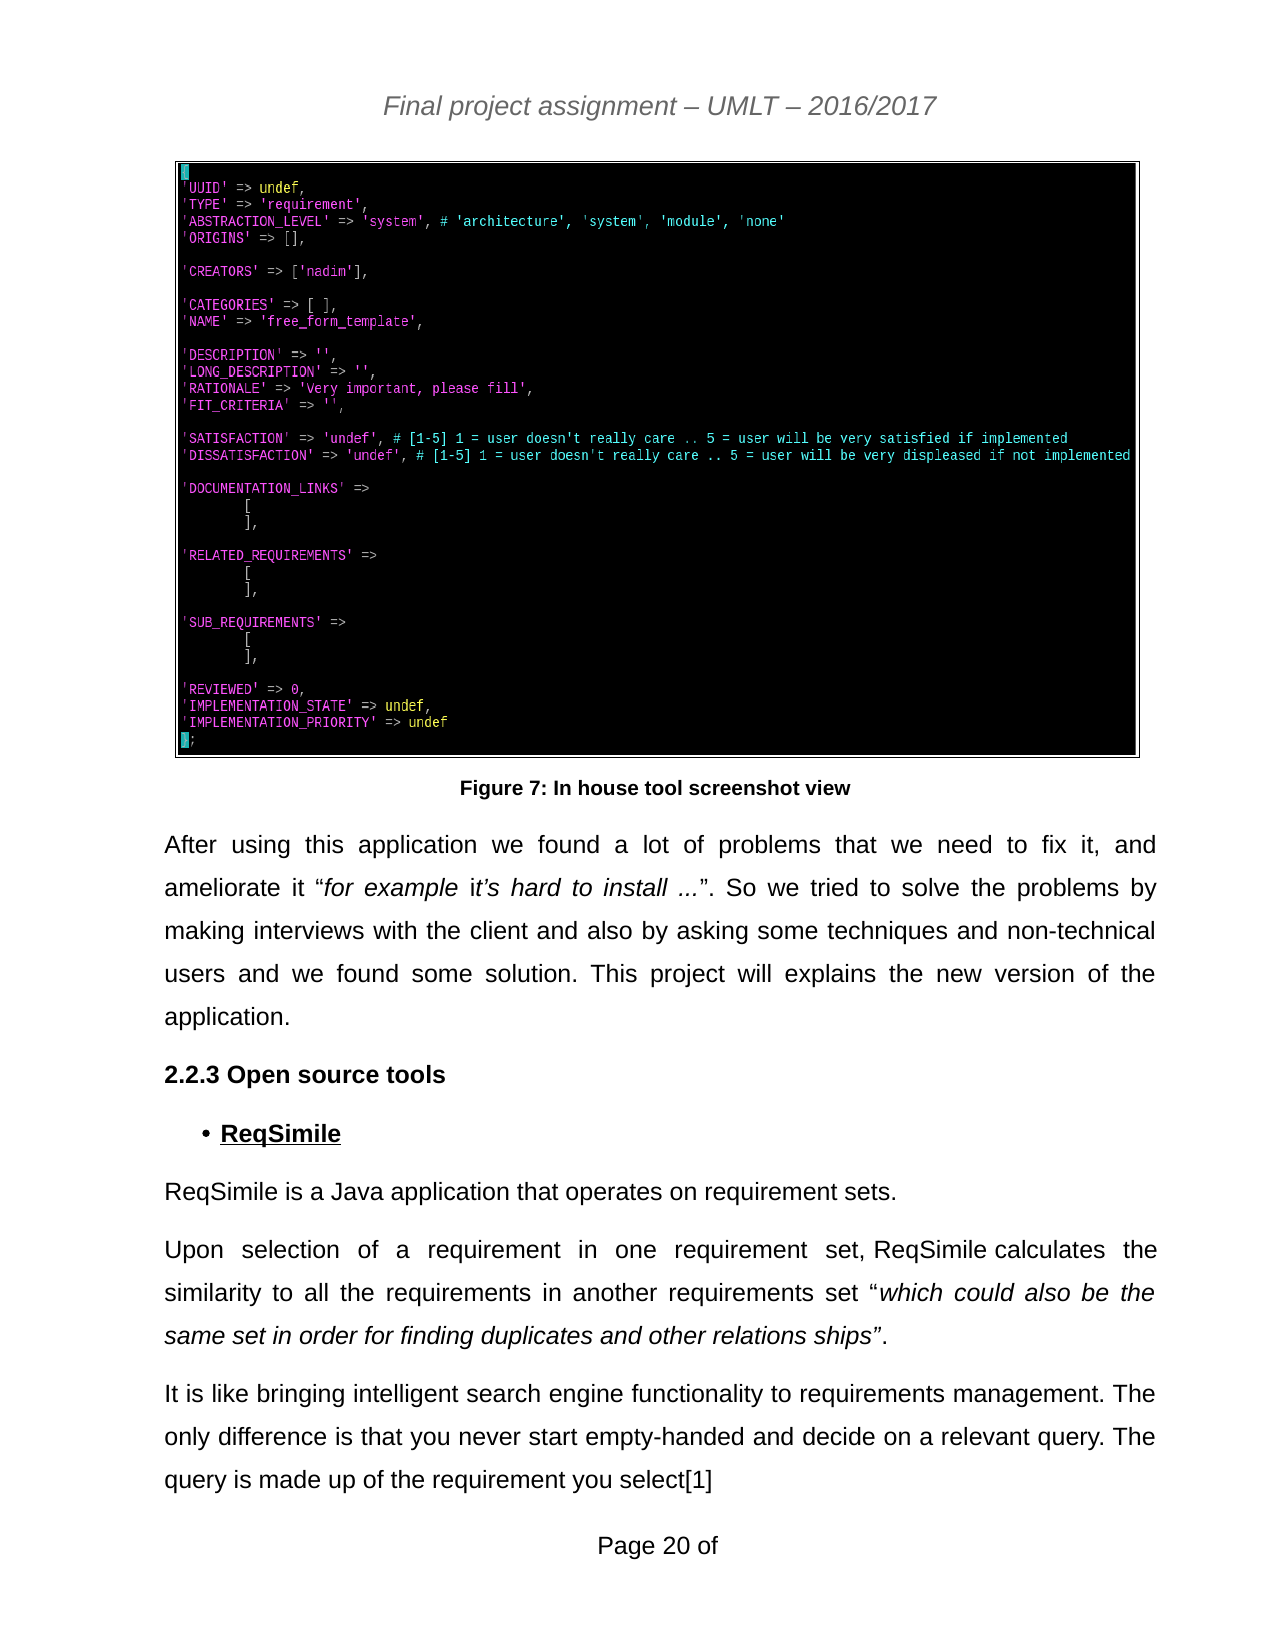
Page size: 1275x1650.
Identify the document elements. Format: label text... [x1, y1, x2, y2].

text After using this application we found a lot of problems that we need to fix it, and ameliorate it “for example it’s hard to install ...”. So we tried to solve the problems by making interviews with the client and also by asking some techniques and non-technical users and we found some solution. This project will explains the new version of the application. [164, 830, 1158, 1031]
text Upon selection of a requirement in one requirement set, ReqSimile calculates the similarity to all the requirements in another requirements set “which could also be the same set in order for finding duplicates and other relations ships”. [164, 1234, 1158, 1349]
subtitle 2.2.3 Open source tools [164, 1061, 1158, 1089]
picture [178, 163, 1136, 755]
text Figure 7: In house tool screenshot view [164, 151, 1158, 801]
list ReqSimile is a Java application that operates on requirement sets. [164, 1177, 1158, 1206]
list ReqSimile [202, 1119, 1158, 1147]
text It is like bringing intelligent search engine functionality to requirements management. The only difference is that you never start empty-handed and decide on a relevant query. The query is made up of the requirement you select[1] [164, 1378, 1158, 1493]
